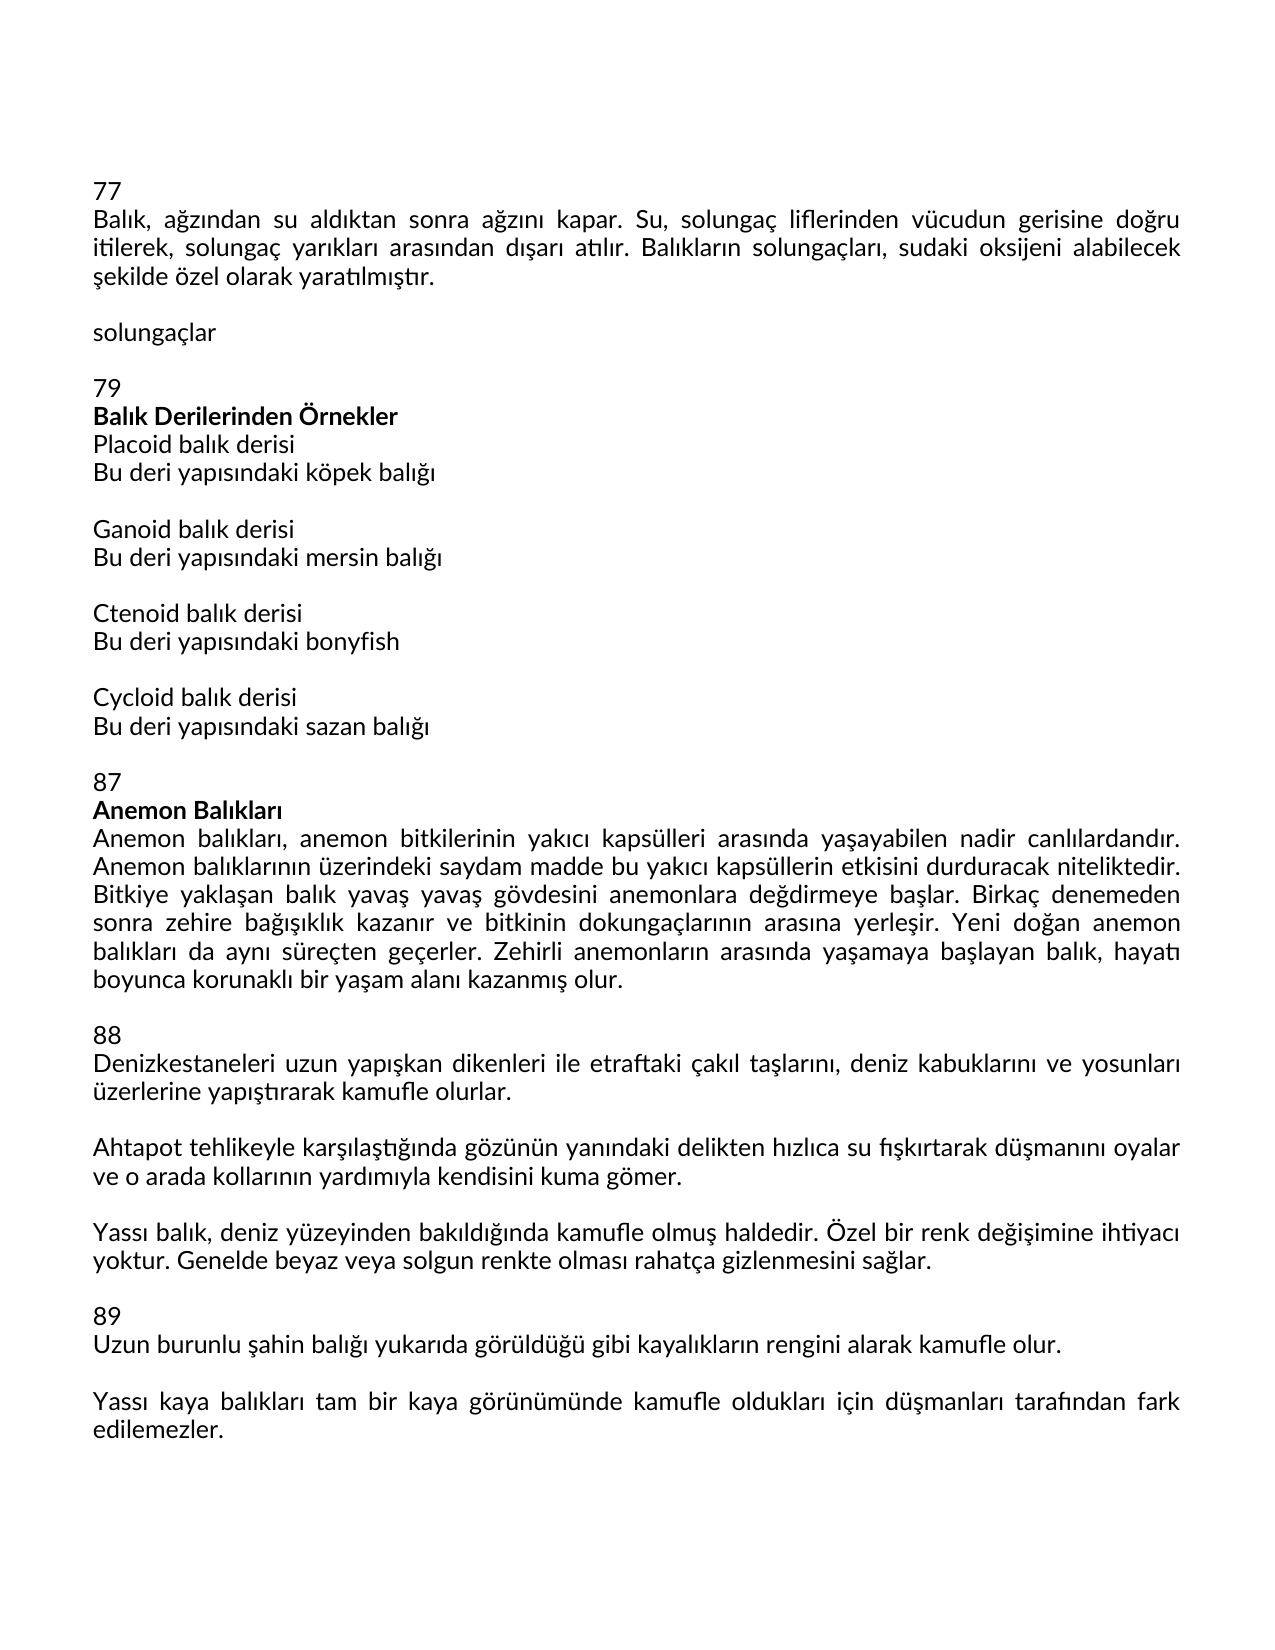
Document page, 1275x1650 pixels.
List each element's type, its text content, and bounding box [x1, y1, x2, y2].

text solungaçlar [93, 319, 1182, 347]
text Balık, ağzından su aldıktan sonra ağzını kapar. Su, solungaç liflerinden vücudun gerisine doğru itilerek, solungaç yarıkları arasından dışarı atılır. Balıkların solungaçları, sudaki oksijeni alabilecek şekilde özel olarak yaratılmıştır. [93, 206, 1182, 291]
text 89 [93, 1303, 1182, 1331]
text 77 [93, 178, 1182, 206]
text Balık Derilerinden Örnekler [93, 403, 1182, 431]
text Ganoid balık derisi [93, 516, 1182, 544]
text Anemon Balıkları [93, 797, 1182, 825]
text 88 [93, 1022, 1182, 1050]
text Denizkestaneleri uzun yapışkan dikenleri ile etraftaki çakıl taşlarını, deniz kabuklarını ve yosunları üzerlerine yapıştırarak kamufle olurlar. [93, 1050, 1182, 1106]
text Uzun burunlu şahin balığı yukarıda görüldüğü gibi kayalıkların rengini alarak kamufle olur. [93, 1331, 1182, 1359]
text Bu deri yapısındaki sazan balığı [93, 712, 1182, 741]
text Anemon balıkları, anemon bitkilerinin yakıcı kapsülleri arasında yaşayabilen nadir canlılardandır. Anemon balıklarının üzerindeki saydam madde bu yakıcı kapsüllerin etkisini durduracak niteliktedir. Bitkiye yaklaşan balık yavaş yavaş gövdesini anemonlara değdirmeye başlar. Birkaç denemeden sonra zehire bağışıklık kazanır ve bitkinin dokungaçlarının arasına yerleşir. Yeni doğan anemon balıkları da aynı süreçten geçerler. Zehirli anemonların arasında yaşamaya başlayan balık, hayatı boyunca korunaklı bir yaşam alanı kazanmış olur. [93, 825, 1182, 994]
text Yassı balık, deniz yüzeyinden bakıldığında kamufle olmuş haldedir. Özel bir renk değişimine ihtiyacı yoktur. Genelde beyaz veya solgun renkte olması rahatça gizlenmesini sağlar. [93, 1219, 1182, 1275]
text Placoid balık derisi [93, 431, 1182, 459]
text Bu deri yapısındaki bonyfish [93, 628, 1182, 656]
text Bu deri yapısındaki köpek balığı [93, 459, 1182, 487]
text Ahtapot tehlikeyle karşılaştığında gözünün yanındaki delikten hızlıca su fışkırtarak düşmanını oyalar ve o arada kollarının yardımıyla kendisini kuma gömer. [93, 1134, 1182, 1191]
text Cycloid balık derisi [93, 684, 1182, 712]
text Ctenoid balık derisi [93, 600, 1182, 628]
text Yassı kaya balıkları tam bir kaya görünümünde kamufle oldukları için düşmanları tarafından fark edilemezler. [93, 1387, 1182, 1444]
text Bu deri yapısındaki mersin balığı [93, 544, 1182, 572]
text 79 [93, 375, 1182, 403]
text 87 [93, 769, 1182, 797]
